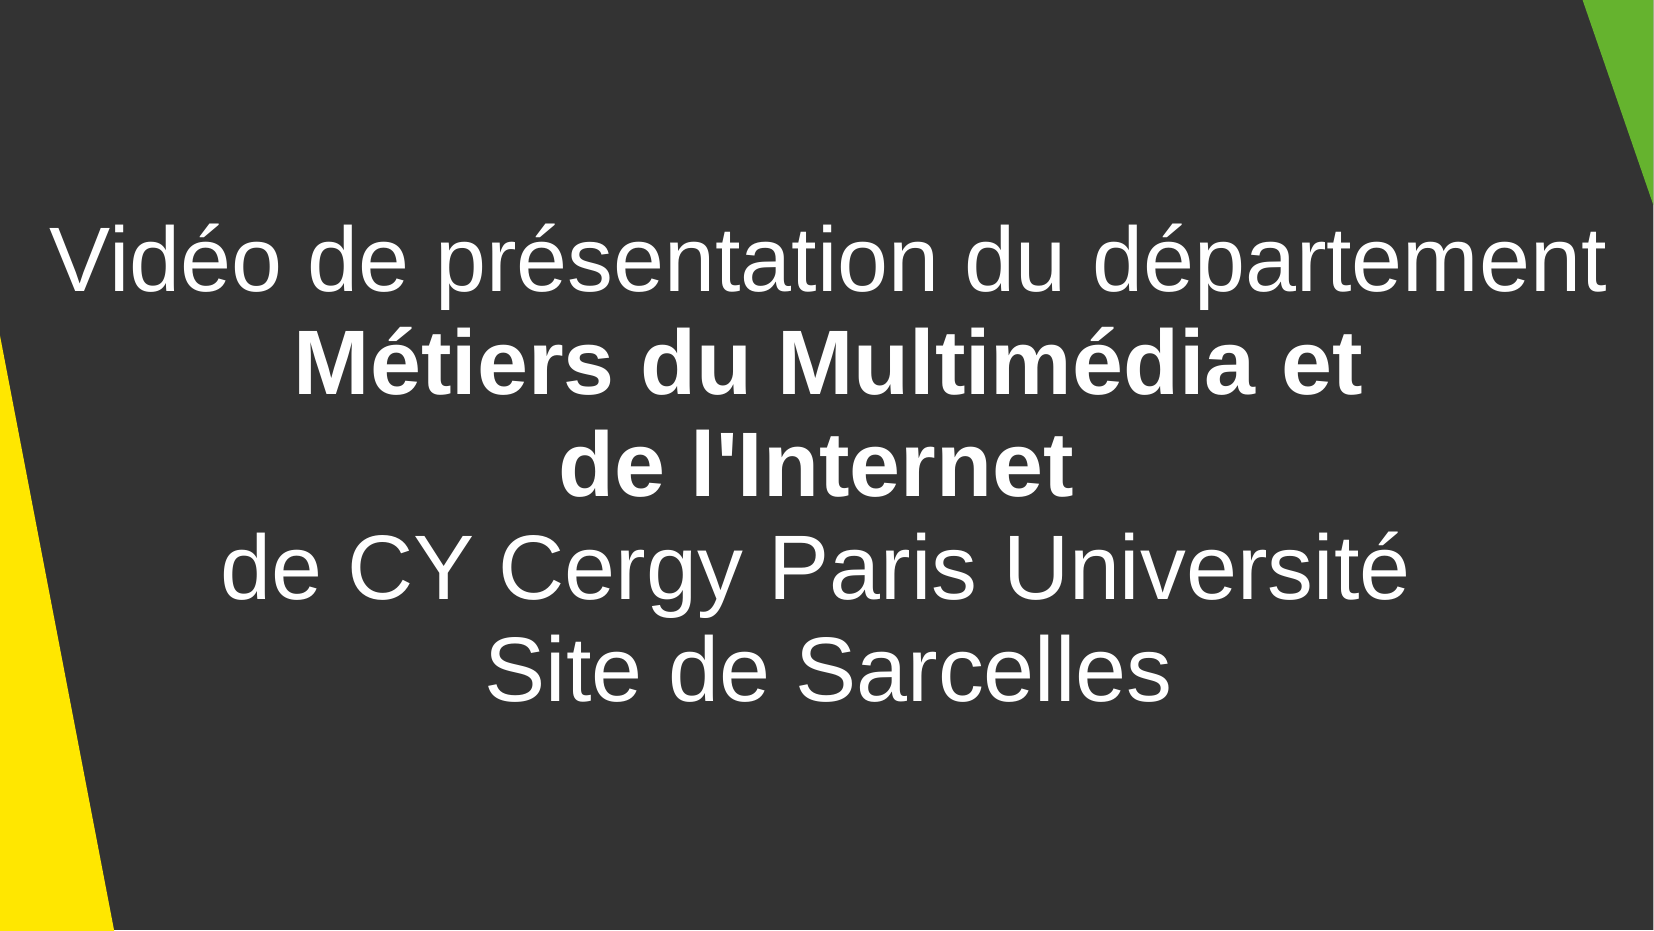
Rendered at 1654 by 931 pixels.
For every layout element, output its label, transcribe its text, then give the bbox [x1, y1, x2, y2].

title Vidéo de présentation du département Métiers du Multimédia et de l'Internet de CY Cergy Paris Université Site de Sarcelles [39, 108, 1619, 822]
text_box [0, 335, 115, 931]
text_box [1582, 0, 1654, 207]
